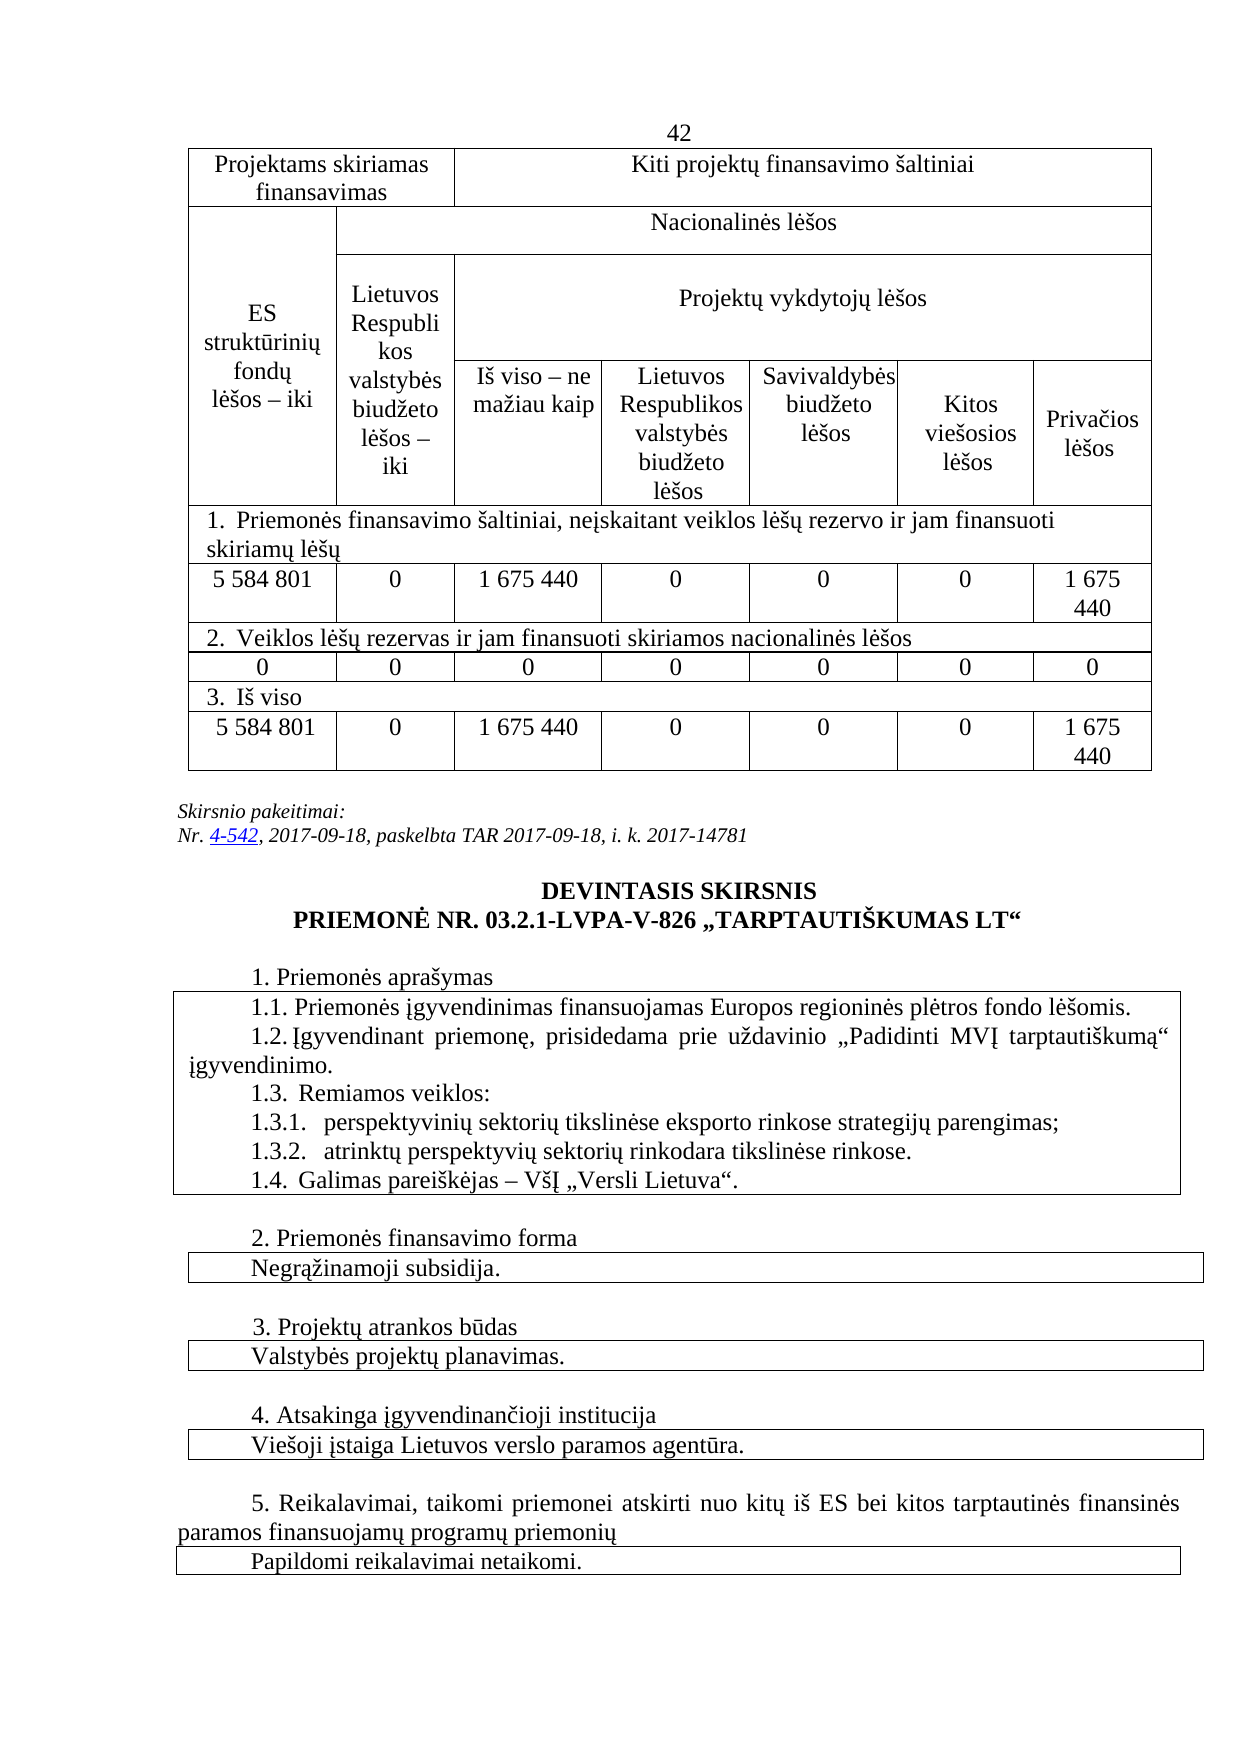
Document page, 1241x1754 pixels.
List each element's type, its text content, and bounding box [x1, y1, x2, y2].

table_cell Savivaldybės biudžeto lėšos [750, 361, 897, 504]
table_cell 0 [602, 564, 749, 622]
table_cell Kitos viešosios lėšos [898, 361, 1033, 504]
table_cell Projektų vykdytojų lėšos [455, 255, 1151, 360]
table_cell 2. Veiklos lėšų rezervas ir jam finansuoti skiriamos nacionalinės lėšos [189, 623, 1151, 651]
text 1. Priemonės aprašymas [244, 962, 1181, 991]
table_cell 0 [189, 653, 336, 681]
text 2. Priemonės finansavimo forma [251, 1223, 1181, 1252]
table_header Negrąžinamoji subsidija. [189, 1253, 1203, 1282]
table_cell 1 675 440 [1034, 564, 1151, 622]
table_header 1.1. Priemonės įgyvendinimas finansuojamas Europos regioninės plėtros fondo lėšomis. [174, 992, 1180, 1021]
table_cell 1 675 440 [455, 712, 601, 769]
table_cell Lietuvos Respublikos valstybės biudžeto lėšos – iki [337, 255, 454, 504]
table_cell 3. Iš viso [189, 682, 1151, 711]
table_header Kiti projektų finansavimo šaltiniai [455, 149, 1151, 206]
table_cell 1 675 440 [1034, 712, 1151, 769]
table_cell 0 [898, 653, 1033, 681]
table_cell 0 [337, 564, 454, 622]
table_cell 0 [898, 712, 1033, 769]
table_cell Lietuvos Respublikos valstybės biudžeto lėšos [602, 361, 749, 504]
table_cell 0 [602, 712, 749, 769]
text Nr. 4-542, 2017-09-18, paskelbta TAR 2017-09-18, i. k. 2017-14781 [177, 823, 1181, 847]
table_cell 0 [750, 653, 897, 681]
table_cell Iš viso – ne mažiau kaip [455, 361, 601, 504]
table_cell 0 [337, 712, 454, 769]
text 3. Projektų atrankos būdas [252, 1312, 1181, 1340]
table_cell 1.2. Įgyvendinant priemonę, prisidedama prie uždavinio „Padidinti MVĮ tarptautiškumą“ įgyvendinimo. [174, 1021, 1180, 1078]
table_cell 5 584 801 [189, 564, 336, 622]
table_cell 1.4. Galimas pareiškėjas – VšĮ „Versli Lietuva“. [174, 1165, 1180, 1193]
table_cell 0 [898, 564, 1033, 622]
text DEVINTASIS SKIRSNIS [177, 876, 1181, 905]
table_cell 0 [455, 653, 601, 681]
table_cell 1 675 440 [455, 564, 601, 622]
text Skirsnio pakeitimai: [177, 799, 1181, 823]
table_cell 0 [750, 564, 897, 622]
text PRIEMONĖ NR. 03.2.1-LVPA-V-826 „TARPTAUTIŠKUMAS LT“ [177, 905, 1137, 934]
table_cell Nacionalinės lėšos [337, 207, 1151, 253]
table_cell 0 [750, 712, 897, 769]
table_cell 0 [337, 653, 454, 681]
text 5. Reikalavimai, taikomi priemonei atskirti nuo kitų iš ES bei kitos tarptautinės finansinės paramos finansuojamų programų priemonių [177, 1488, 1181, 1546]
text 4. Atsakinga įgyvendinančioji institucija [177, 1400, 1181, 1429]
table_cell 0 [1034, 653, 1151, 681]
table_cell 1.3. Remiamos veiklos: 1.3.1. perspektyvinių sektorių tikslinėse eksporto rinkose strategijų parengimas; 1.3.2. atrinktų perspektyvių sektorių rinkodara tikslinėse rinkose. [174, 1079, 1180, 1165]
table_header Valstybės projektų planavimas. [189, 1341, 1203, 1370]
table_cell 1. Priemonės finansavimo šaltiniai, neįskaitant veiklos lėšų rezervo ir jam finansuoti skiriamų lėšų [189, 506, 1151, 563]
table_header Projektams skiriamas finansavimas [189, 149, 454, 206]
table_cell ES struktūrinių fondų lėšos – iki [189, 207, 336, 504]
table_header Papildomi reikalavimai netaikomi. [177, 1547, 1180, 1574]
table_cell 0 [602, 653, 749, 681]
table_cell Privačios lėšos [1034, 361, 1151, 504]
table_header Viešoji įstaiga Lietuvos verslo paramos agentūra. [189, 1430, 1203, 1458]
table_cell 5 584 801 [189, 712, 336, 769]
